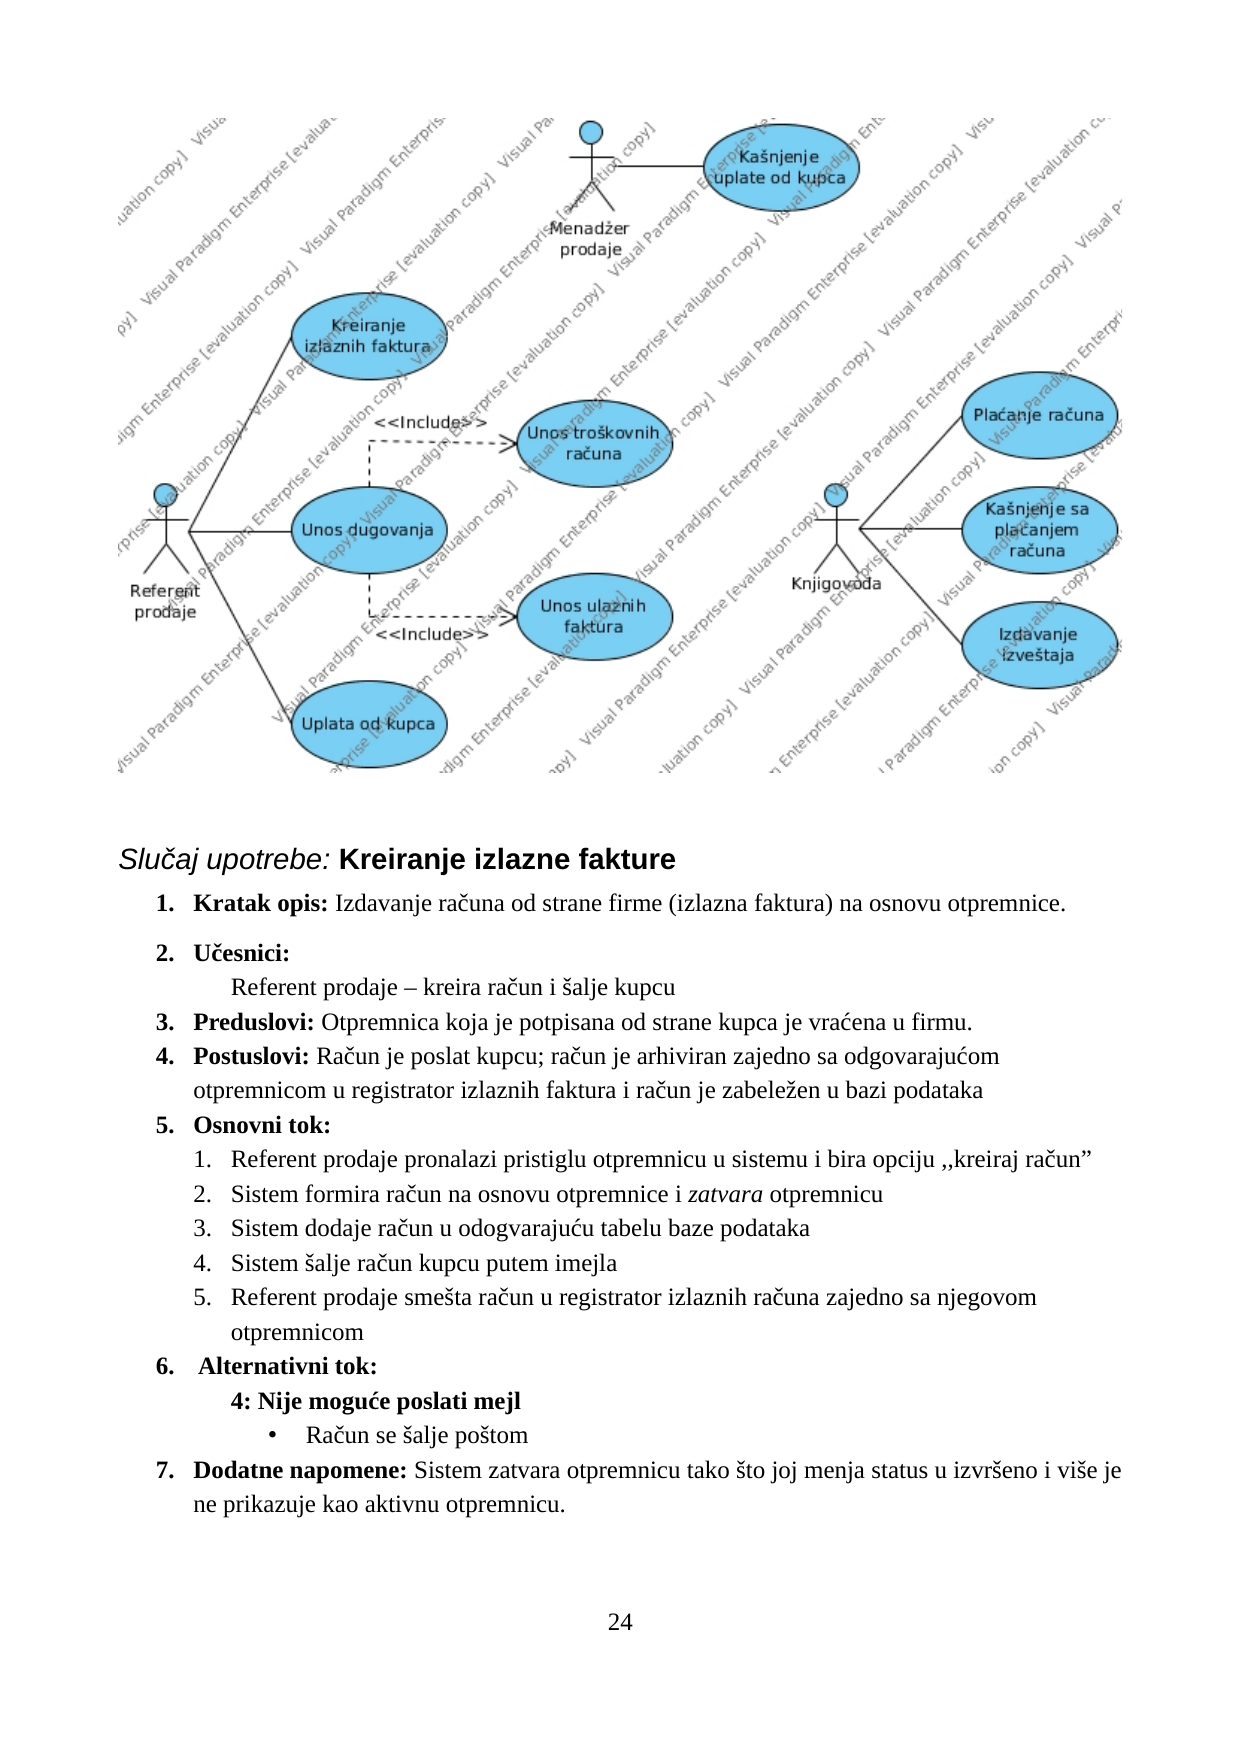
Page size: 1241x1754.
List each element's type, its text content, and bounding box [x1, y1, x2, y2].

list Kratak opis: Izdavanje računa od strane firme (izlazna faktura) na osnovu otpremnice. [156, 888, 1122, 917]
list Referent prodaje pronalazi pristiglu otpremnicu u sistemu i bira opciju ,,kreiraj račun” [193, 1144, 1122, 1173]
list 4: Nije moguće poslati mejl [231, 1386, 1122, 1414]
list Postuslovi: Račun je poslat kupcu; račun je arhiviran zajedno sa odgovarajućom otpremnicom u registrator izlaznih faktura i račun je zabeležen u bazi podataka [156, 1041, 1122, 1104]
picture [118, 118, 1123, 773]
list Sistem formira račun na osnovu otpremnice i zatvara otpremnicu [193, 1179, 1122, 1208]
list Alternativni tok: [156, 1351, 1122, 1380]
list Referent prodaje – kreira račun i šalje kupcu [231, 972, 1122, 1001]
subtitle Slučaj upotrebe: Kreiranje izlazne fakture [118, 842, 1122, 876]
list Dodatne napomene: Sistem zatvara otpremnicu tako što joj menja status u izvršeno i više je ne prikazuje kao aktivnu otpremnicu. [156, 1455, 1122, 1518]
list Referent prodaje smešta račun u registrator izlaznih računa zajedno sa njegovom otpremnicom [193, 1282, 1122, 1346]
list Sistem šalje račun kupcu putem imejla [193, 1248, 1122, 1277]
list Preduslovi: Otpremnica koja je potpisana od strane kupca je vraćena u firmu. [156, 1007, 1122, 1035]
list Učesnici: [156, 938, 1122, 966]
list Račun se šalje poštom [268, 1420, 1122, 1449]
list Osnovni tok: [156, 1110, 1122, 1139]
list Sistem dodaje račun u odogvarajuću tabelu baze podataka [193, 1213, 1122, 1242]
